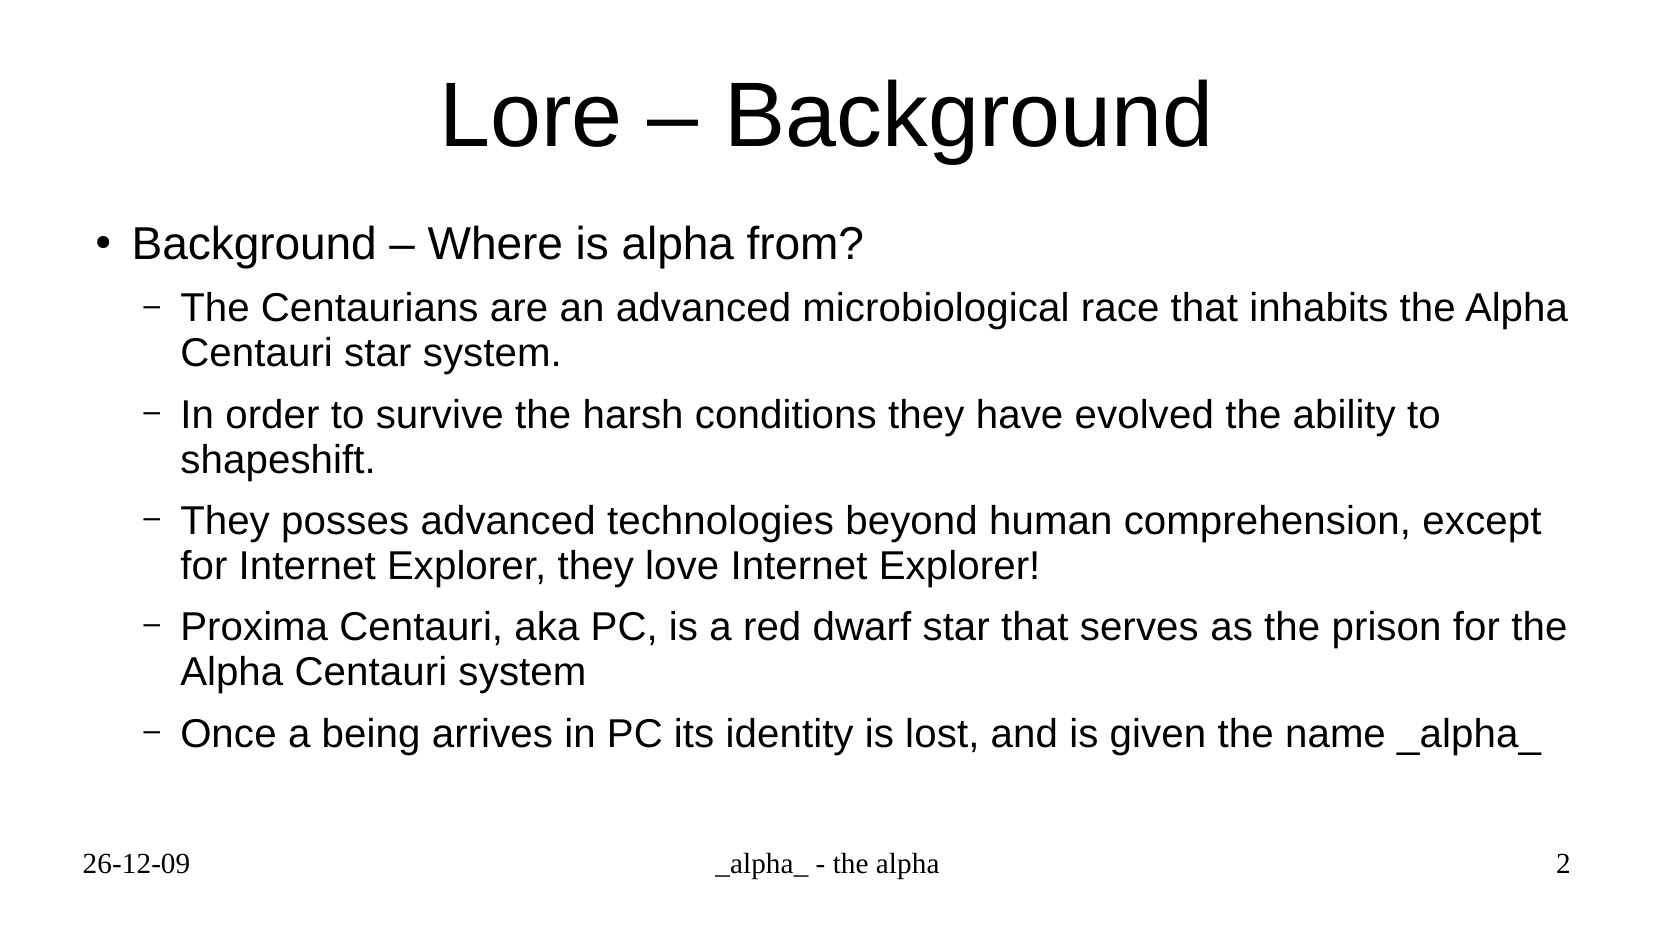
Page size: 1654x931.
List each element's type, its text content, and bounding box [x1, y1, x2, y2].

title Lore – Background [82, 37, 1571, 193]
list Background – Where is alpha from? The Centaurians are an advanced microbiological race that inhabits the Alpha Centauri star system. In order to survive the harsh conditions they have evolved the ability to shapeshift. They posses advanced technologies beyond human comprehension, except for Internet Explorer, they love Internet Explorer! Proxima Centauri, aka PC, is a red dwarf star that serves as the prison for the Alpha Centauri system Once a being arrives in PC its identity is lost, and is given the name _alpha_ [82, 217, 1571, 758]
